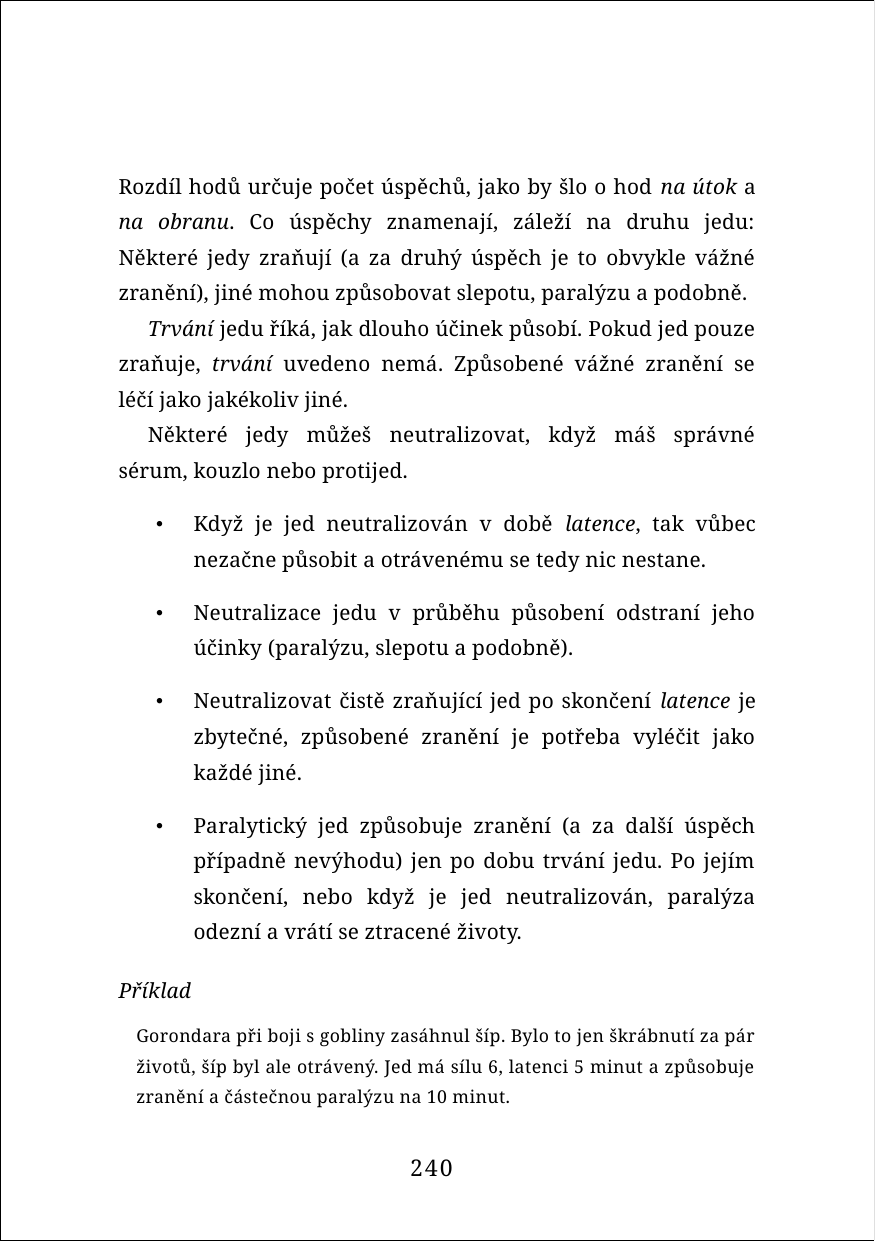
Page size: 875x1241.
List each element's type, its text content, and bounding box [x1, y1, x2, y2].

list Neutralizace jedu v průběhu působení odstraní jeho účinky (paralýzu, slepotu a podobně). [156, 598, 756, 662]
text Gorondara při boji s gobliny zasáhnul šíp. Bylo to jen škrábnutí za pár životů, šíp byl ale otrávený. Jed má sílu 6, latenci 5 minut a způsobuje zranění a částečnou paralýzu na 10 minut. [136, 1024, 756, 1108]
text Rozdíl hodů určuje počet úspěchů, jako by šlo o hod na útok a na obranu. Co úspěchy znamenají, záleží na druhu jedu: Některé jedy zraňují (a za druhý úspěch je to obvykle vážné zranění), jiné mohou způsobovat slepotu, paralýzu a podobně. Trvání jedu říká, jak dlouho účinek působí. Pokud jed pouze zraňuje, trvání uvedeno nemá. Způsobené vážné zranění se léčí jako jakékoliv jiné. Některé jedy můžeš neutralizovat, když máš správné sérum, kouzlo nebo protijed. [118, 172, 756, 484]
list Neutralizovat čistě zraňující jed po skončení latence je zbytečné, způsobené zranění je potřeba vyléčit jako každé jiné. [156, 687, 756, 786]
text Příklad [118, 977, 756, 1005]
list Paralytický jed způsobuje zranění (a za další úspěch případně nevýhodu) jen po dobu trvání jedu. Po jejím skončení, nebo když je jed neutralizován, paralýza odezní a vrátí se ztracené životy. [156, 811, 756, 946]
list Když je jed neutralizován v době latence, tak vůbec nezačne působit a otrávenému se tedy nic nestane. [156, 509, 756, 573]
